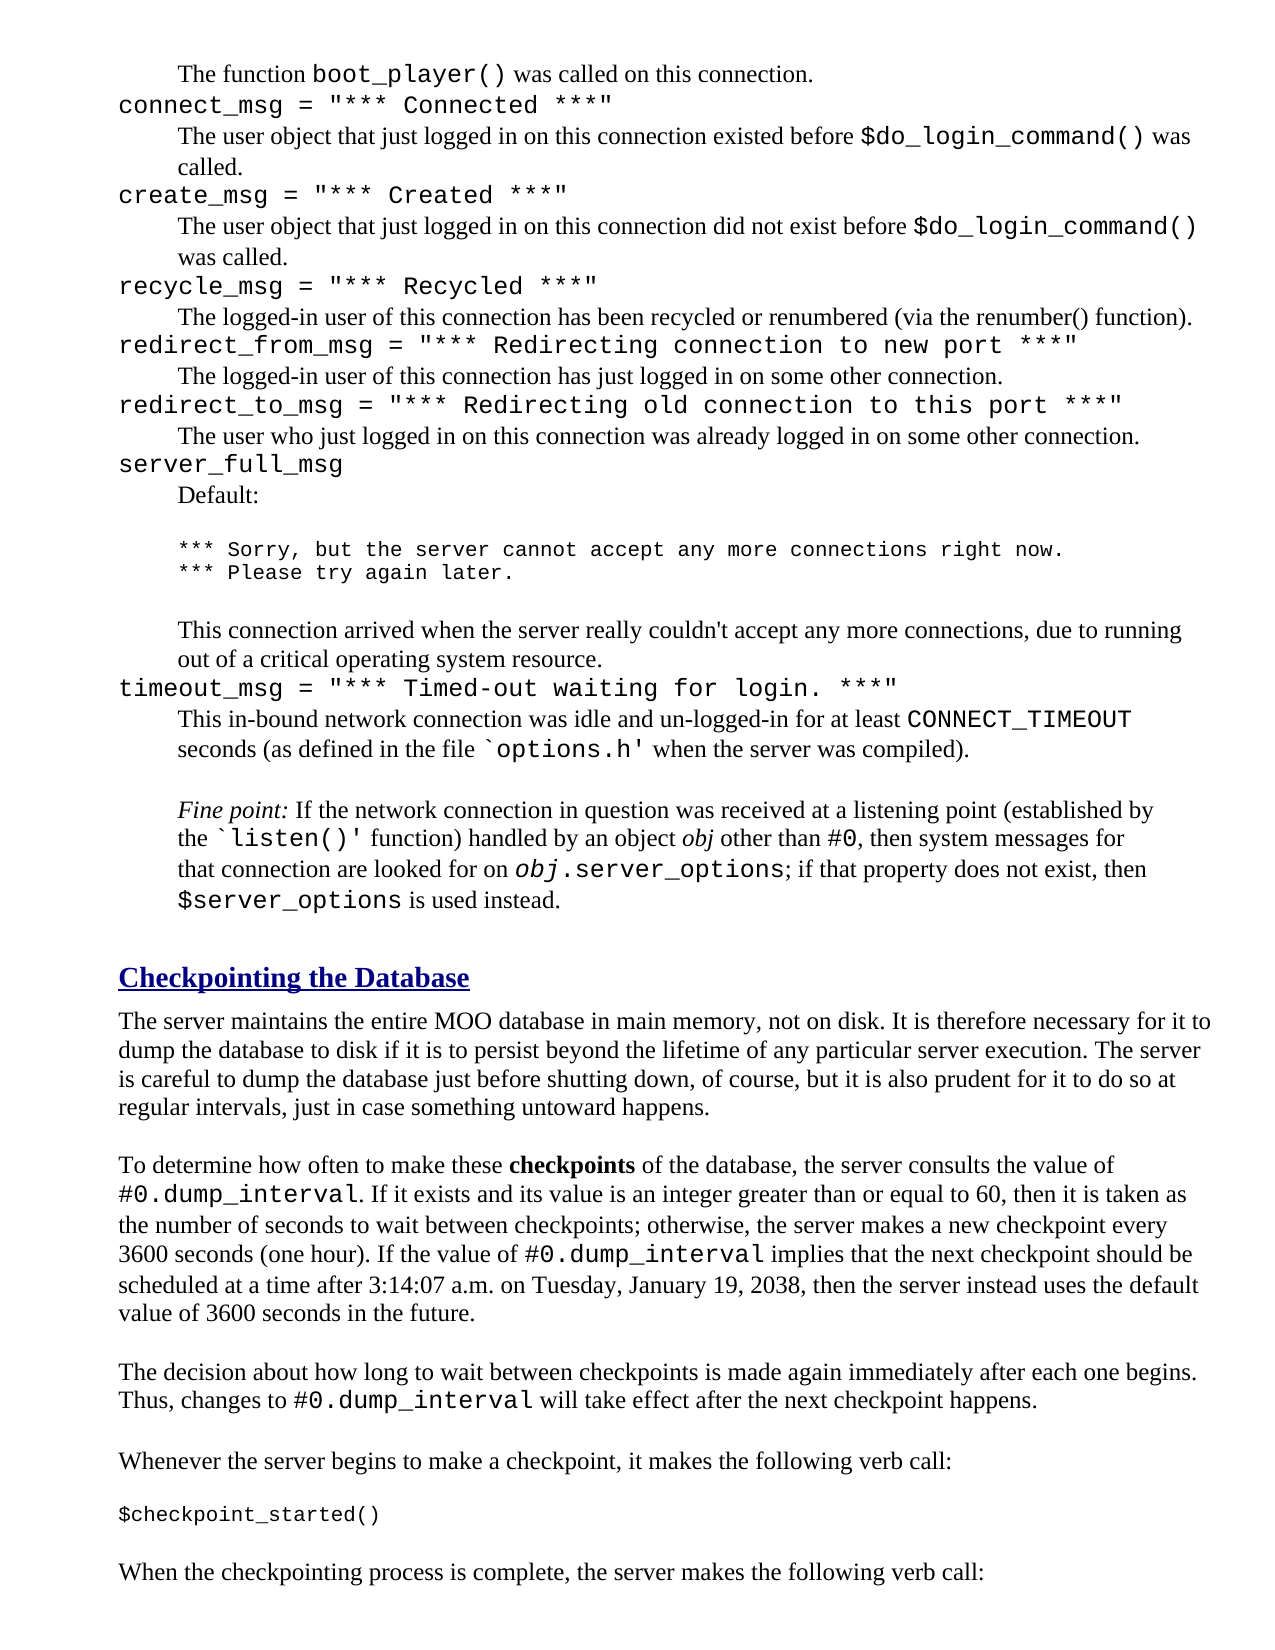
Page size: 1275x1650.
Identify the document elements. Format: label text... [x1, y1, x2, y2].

subtitle create_msg = "*** Created ***" [118, 180, 1216, 211]
subtitle redirect_to_msg = "*** Redirecting old connection to this port ***" [118, 390, 1216, 421]
text To determine how often to make these checkpoints of the database, the server consults the value of #0.dump_interval. If it exists and its value is an integer greater than or equal to 60, then it is taken as the number of seconds to wait between checkpoints; otherwise, the server makes a new checkpoint every 3600 seconds (one hour). If the value of #0.dump_interval implies that the next checkpoint should be scheduled at a time after 3:14:07 a.m. on Tuesday, January 19, 2038, then the server instead uses the default value of 3600 seconds in the future. [118, 1151, 1216, 1327]
list The user object that just logged in on this connection did not exist before $do_login_command() was called. [177, 211, 1216, 271]
text Fine point: If the network connection in question was received at a listening point (established by the `listen()' function) handled by an object obj other than #0, then system messages for that connection are looked for on obj.server_options; if that property does not exist, then $server_options is used instead. [177, 795, 1157, 916]
list The logged-in user of this connection has just logged in on some other connection. [177, 361, 1216, 390]
list The user object that just logged in on this connection existed before $do_login_command() was called. [177, 121, 1216, 180]
list The function boot_player() was called on this connection. [177, 59, 1216, 90]
text *** Please try again later. [177, 562, 1216, 586]
text The decision about how long to wait between checkpoints is made again immediately after each one begins. Thus, changes to #0.dump_interval will take effect after the next checkpoint happens. [118, 1357, 1216, 1416]
subtitle Checkpointing the Database [118, 960, 1216, 994]
subtitle redirect_from_msg = "*** Redirecting connection to new port ***" [118, 330, 1216, 361]
subtitle server_full_msg [118, 449, 1216, 480]
list The user who just logged in on this connection was already logged in on some other connection. [177, 421, 1216, 449]
subtitle connect_msg = "*** Connected ***" [118, 90, 1216, 121]
list This connection arrived when the server really couldn't accept any more connections, due to running out of a critical operating system resource. [177, 615, 1216, 673]
text When the checkpointing process is complete, the server makes the following verb call: [118, 1557, 1216, 1586]
text Whenever the server begins to make a checkpoint, it makes the following verb call: [118, 1446, 1216, 1474]
text *** Sorry, but the server cannot accept any more connections right now. [177, 538, 1216, 562]
text The server maintains the entire MOO database in main memory, not on disk. It is therefore necessary for it to dump the database to disk if it is to persist beyond the lifetime of any particular server execution. The server is careful to dump the database just before shutting down, of course, but it is also prudent for it to do so at regular intervals, just in case something untoward happens. [118, 1006, 1216, 1121]
subtitle recycle_msg = "*** Recycled ***" [118, 271, 1216, 302]
subtitle timeout_msg = "*** Timed-out waiting for login. ***" [118, 673, 1216, 704]
list The logged-in user of this connection has been recycled or renumbered (via the renumber() function). [177, 302, 1216, 330]
list Default: [177, 480, 1216, 509]
list This in-bound network connection was idle and un-logged-in for at least CONNECT_TIMEOUT seconds (as defined in the file `options.h' when the server was compiled). [177, 704, 1216, 765]
text $checkpoint_started() [118, 1504, 1216, 1528]
